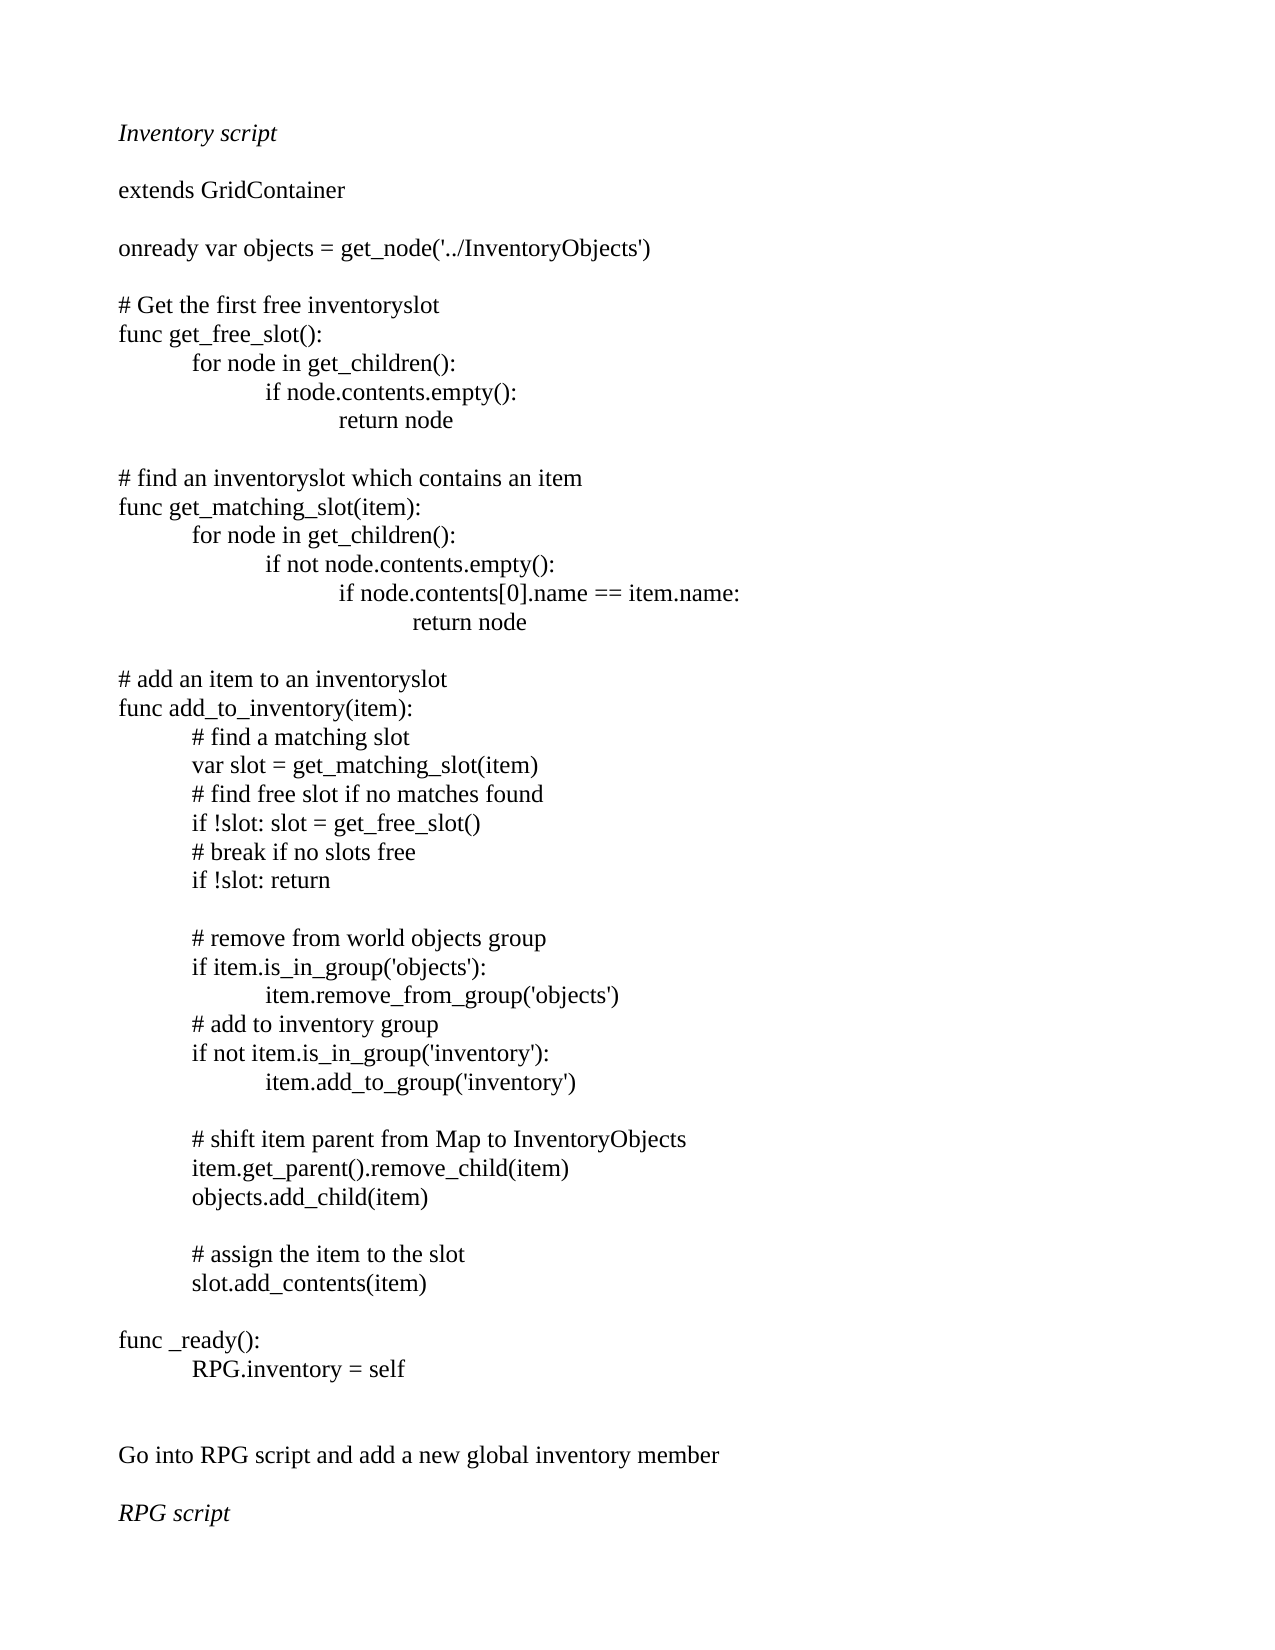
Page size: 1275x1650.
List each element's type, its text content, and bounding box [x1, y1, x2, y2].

text Go into RPG script and add a new global inventory member [118, 1441, 1157, 1469]
text # shift item parent from Map to InventoryObjects item.get_parent().remove_child(item) objects.add_child(item) # assign the item to the slot slot.add_contents(item) [118, 1124, 1157, 1297]
text Inventory script [118, 118, 1157, 147]
text func _ready(): RPG.inventory = self [118, 1297, 1157, 1383]
text extends GridContainer onready var objects = get_node('../InventoryObjects') # Get the first free inventoryslot func get_free_slot(): for node in get_children(): if node.contents.empty(): return node # find an inventoryslot which contains an item func get_matching_slot(item): for node in get_children(): if not node.contents.empty(): if node.contents[0].name == item.name: return node # add an item to an inventoryslot func add_to_inventory(item): # find a matching slot var slot = get_matching_slot(item) # find free slot if no matches found if !slot: slot = get_free_slot() # break if no slots free if !slot: return # remove from world objects group if item.is_in_group('objects'): item.remove_from_group('objects') # add to inventory group if not item.is_in_group('inventory'): item.add_to_group('inventory') [118, 176, 1157, 1124]
text RPG script [118, 1498, 1157, 1527]
